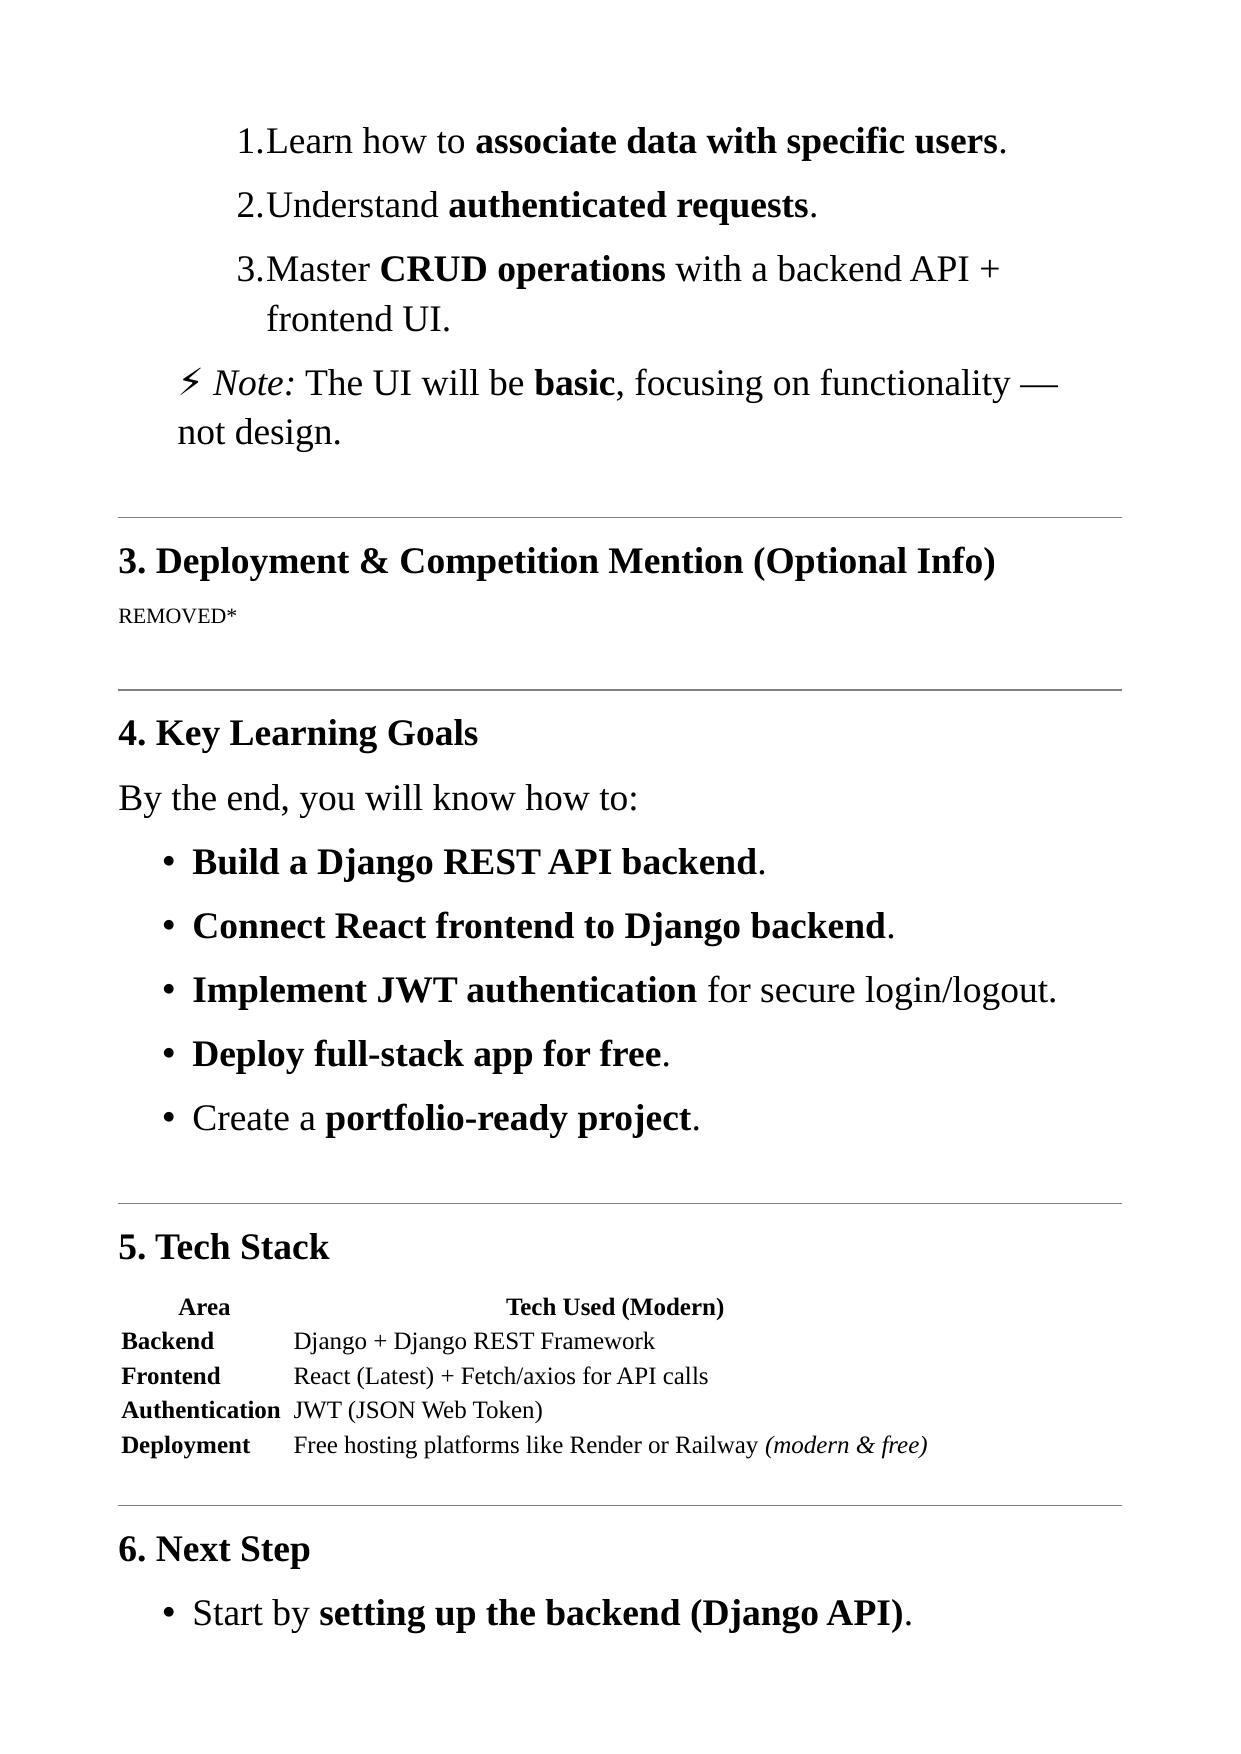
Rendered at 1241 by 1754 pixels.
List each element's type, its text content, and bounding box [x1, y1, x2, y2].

table_cell Authentication [118, 1393, 290, 1427]
table_cell Frontend [118, 1358, 290, 1392]
table_cell Backend [118, 1323, 290, 1358]
table_cell React (Latest) + Fetch/axios for API calls [290, 1358, 940, 1392]
list Deploy full-stack app for free. [162, 1032, 1122, 1075]
table_cell Deployment [118, 1427, 290, 1462]
list Learn how to associate data with specific users. [236, 118, 1122, 161]
table_header Tech Used (Modern) [290, 1289, 940, 1323]
text REMOVED* [118, 603, 1122, 628]
list Create a portfolio-ready project. [162, 1096, 1122, 1139]
list Implement JWT authentication for secure login/logout. [162, 967, 1122, 1011]
subtitle 6. Next Step [118, 1526, 1122, 1569]
list Connect React frontend to Django backend. [162, 903, 1122, 946]
table_cell Free hosting platforms like Render or Railway (modern & free) [290, 1427, 940, 1462]
table_cell Django + Django REST Framework [290, 1323, 940, 1358]
subtitle 4. Key Learning Goals [118, 711, 1122, 754]
subtitle 5. Tech Stack [118, 1224, 1122, 1268]
list Master CRUD operations with a backend API + frontend UI. [236, 246, 1122, 339]
table_header Area [118, 1289, 290, 1323]
list Build a Django REST API backend. [162, 839, 1122, 882]
list Understand authenticated requests. [236, 182, 1122, 225]
text ⚡ Note: The UI will be basic, focusing on functionality — not design. [177, 360, 1063, 453]
subtitle 3. Deployment & Competition Mention (Optional Info) [118, 538, 1122, 582]
list Start by setting up the backend (Django API). [162, 1590, 1122, 1633]
text By the end, you will know how to: [118, 775, 1122, 818]
table_cell JWT (JSON Web Token) [290, 1393, 940, 1427]
